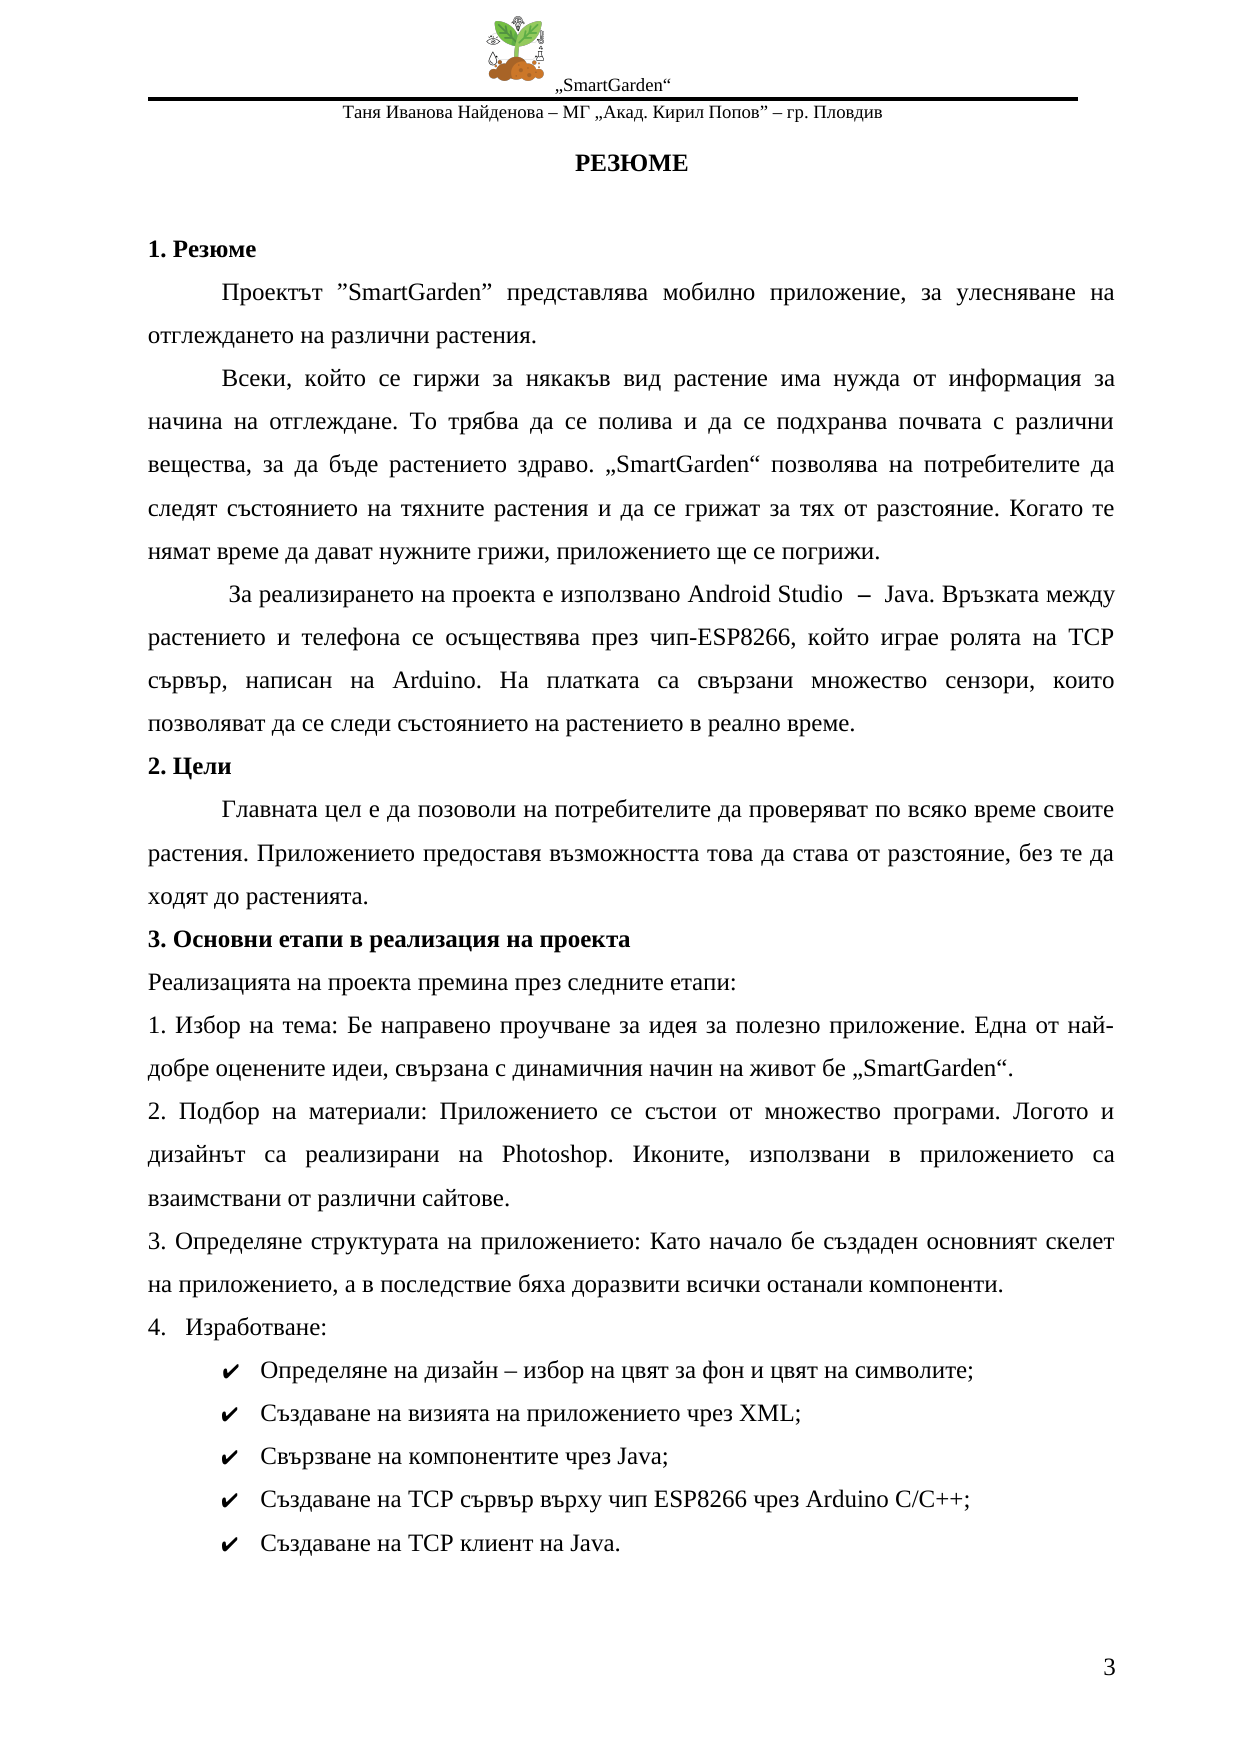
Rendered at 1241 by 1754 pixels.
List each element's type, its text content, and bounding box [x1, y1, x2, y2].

list Създаване на TCP клиент на Java. [148, 1528, 1116, 1556]
text 2. Подбор на материали: Приложението се състои от множество програми. Логото и дизайнът са реализирани на Photoshop. Иконите, използвани в приложението са взаимствани от различни сайтове. [148, 1096, 1116, 1211]
list Определяне на дизайн – избор на цвят за фон и цвят на символите; [223, 1355, 1116, 1384]
list Създаване на TCP сървър върху чип ESP8266 чрез Arduino C/C++; [148, 1484, 1116, 1513]
text За реализирането на проекта e използвано Android Studio – Java. Връзката между растението и телефона се осъществява през чип-ESP8266, който играе ролята на TCP сървър, написан на Arduino. На платката са свързани множество сензори, които позволяват да се следи състоянието на растението в реално време. [148, 579, 1116, 737]
list Създаване на визията на приложението чрез XML; [148, 1398, 1116, 1427]
text Реализацията на проекта премина през следните етапи: [148, 967, 1116, 996]
text 4. Изработване: [148, 1312, 1116, 1341]
text 1. Избор на тема: Бе направено проучване за идея за полезно приложение. Една от най-добре оценените идеи, свързана с динамичния начин на живот бе „SmartGarden“. [148, 1010, 1116, 1082]
text РЕЗЮМЕ [148, 148, 1116, 176]
text Проектът ”SmartGarden” представлява мобилно приложение, за улесняване на отглеждането на различни растения. [148, 277, 1116, 349]
text Главната цел е да позоволи на потребителите да проверяват по всяко време своите растения. Приложението предоставя възможността това да става от разстояние, без те да ходят до растенията. [148, 794, 1116, 909]
text 2. Цели [148, 751, 1116, 780]
text Всеки, който се гиржи за някакъв вид растение има нужда от информация за начина на отглеждане. То трябва да се полива и да се подхранва почвата с различни вещества, за да бъде растението здраво. „SmartGarden“ позволява на потребителите да следят състоянието на тяхните растения и да се грижат за тях от разстояние. Когато те нямат време да дават нужните грижи, приложението ще се погрижи. [148, 363, 1116, 564]
list Свързване на компонентите чрез Java; [148, 1441, 1116, 1470]
text 3. Основни етапи в реализация на проекта [148, 924, 1116, 953]
text 1. Резюме [148, 234, 1116, 263]
picture [486, 11, 544, 86]
text 3. Определяне структурата на приложението: Като начало бе създаден основният скелет на приложението, а в последствие бяха доразвити всички останали компоненти. [148, 1226, 1116, 1298]
